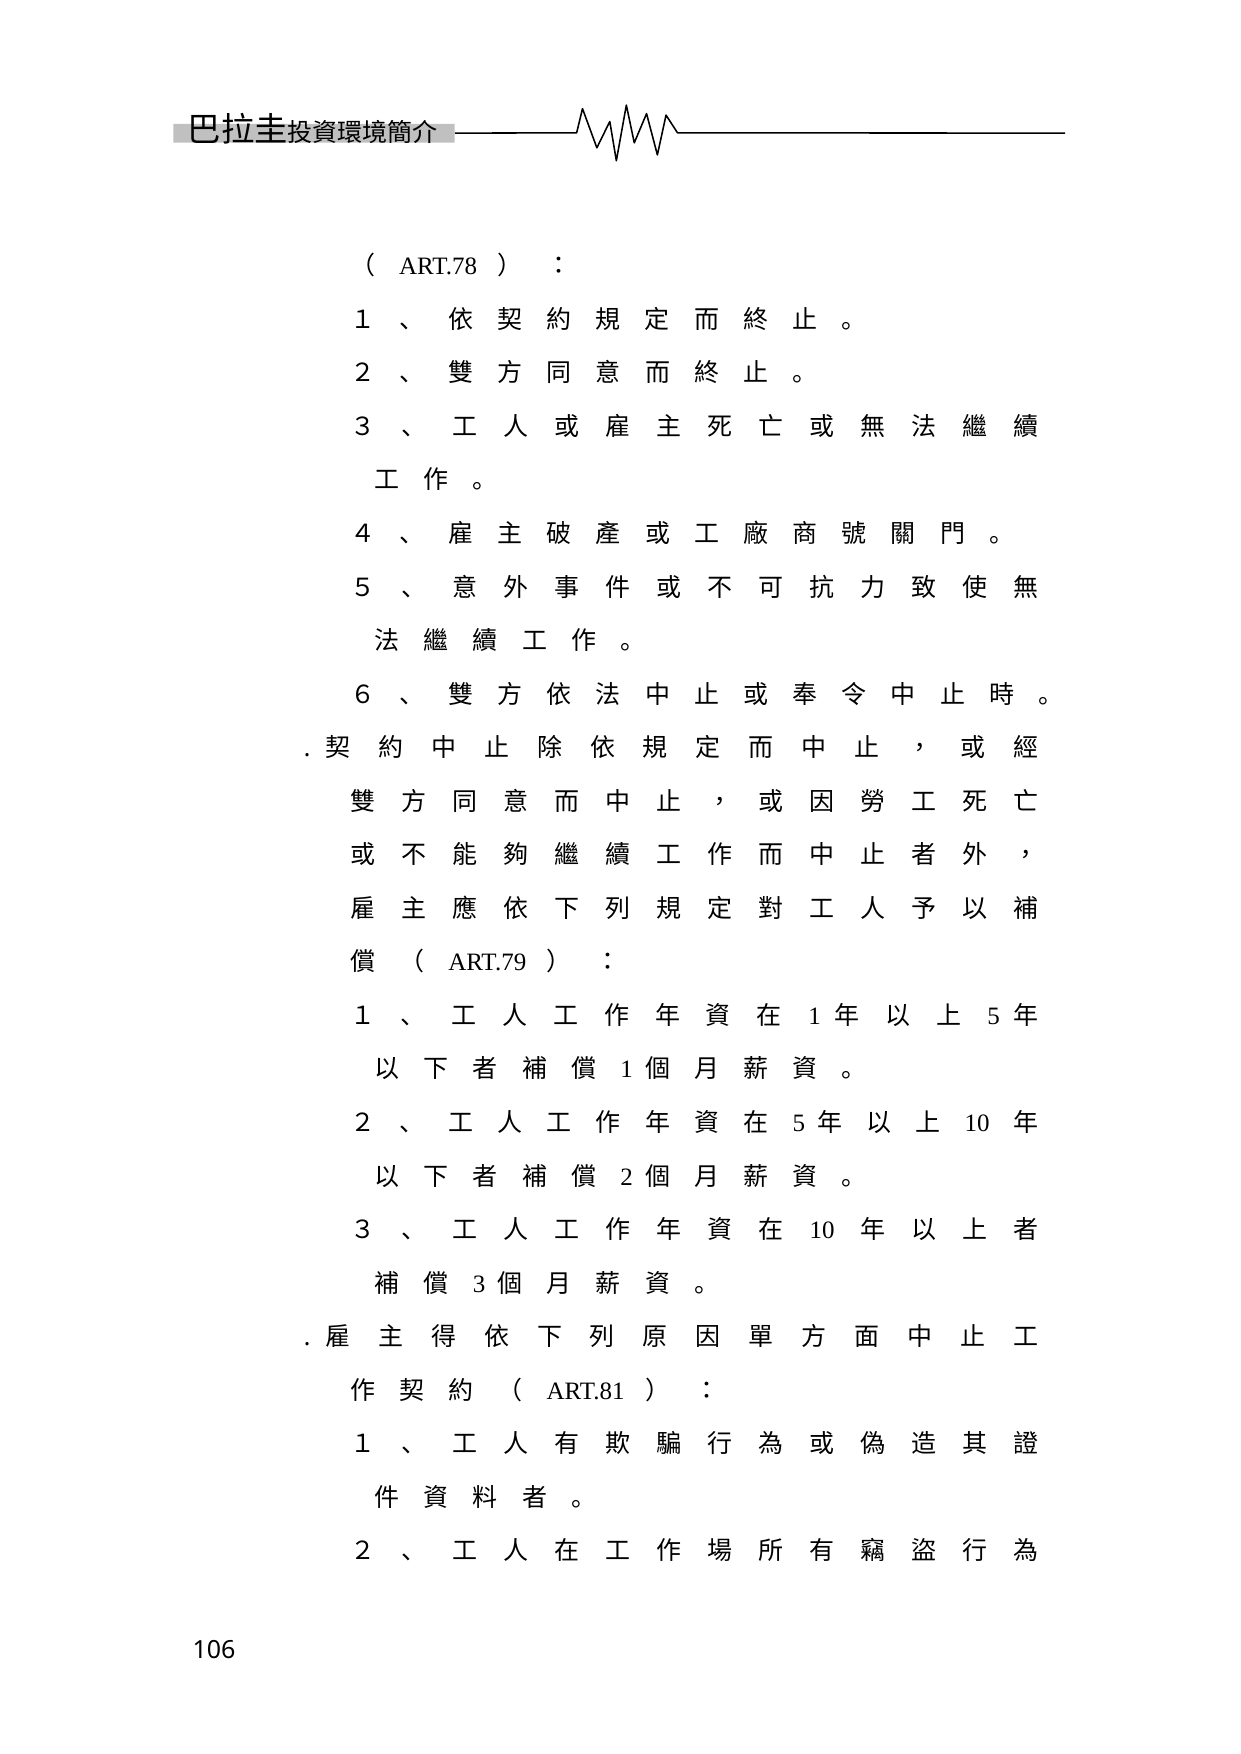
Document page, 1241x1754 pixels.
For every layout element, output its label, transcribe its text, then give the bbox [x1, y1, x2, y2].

text ２、工人工作年資在5年以上10年以下者補償2個月薪資。 [325, 1094, 1063, 1201]
text ․ 雇主得依下列原因單方面中止工作契約（ART.81）： [276, 1308, 1063, 1415]
text １、工人有欺騙行為或偽造其證件資料者。 [325, 1415, 1063, 1522]
text １、工人工作年資在1年以上5年以下者補償1個月薪資。 [325, 987, 1063, 1094]
text ３、工人工作年資在10年以上者補償3個月薪資。 [325, 1201, 1063, 1308]
text ６、雙方依法中止或奉令中止時。 [325, 666, 1063, 719]
text （ART.78）： [276, 237, 1063, 291]
text ３、工人或雇主死亡或無法繼續工作。 [325, 398, 1063, 505]
text １、依契約規定而終止。 [325, 291, 1063, 344]
text ․ 契約中止除依規定而中止，或經雙方同意而中止，或因勞工死亡或不能夠繼續工作而中止者外，雇主應依下列規定對工人予以補償（ART.79）： [276, 719, 1063, 987]
text ４、雇主破產或工廠商號關門。 [325, 505, 1063, 558]
text ２、工人在工作場所有竊盜行為 [325, 1522, 1063, 1576]
text ５、意外事件或不可抗力致使無法繼續工作。 [325, 558, 1063, 666]
text ２、雙方同意而終止。 [325, 344, 1063, 398]
